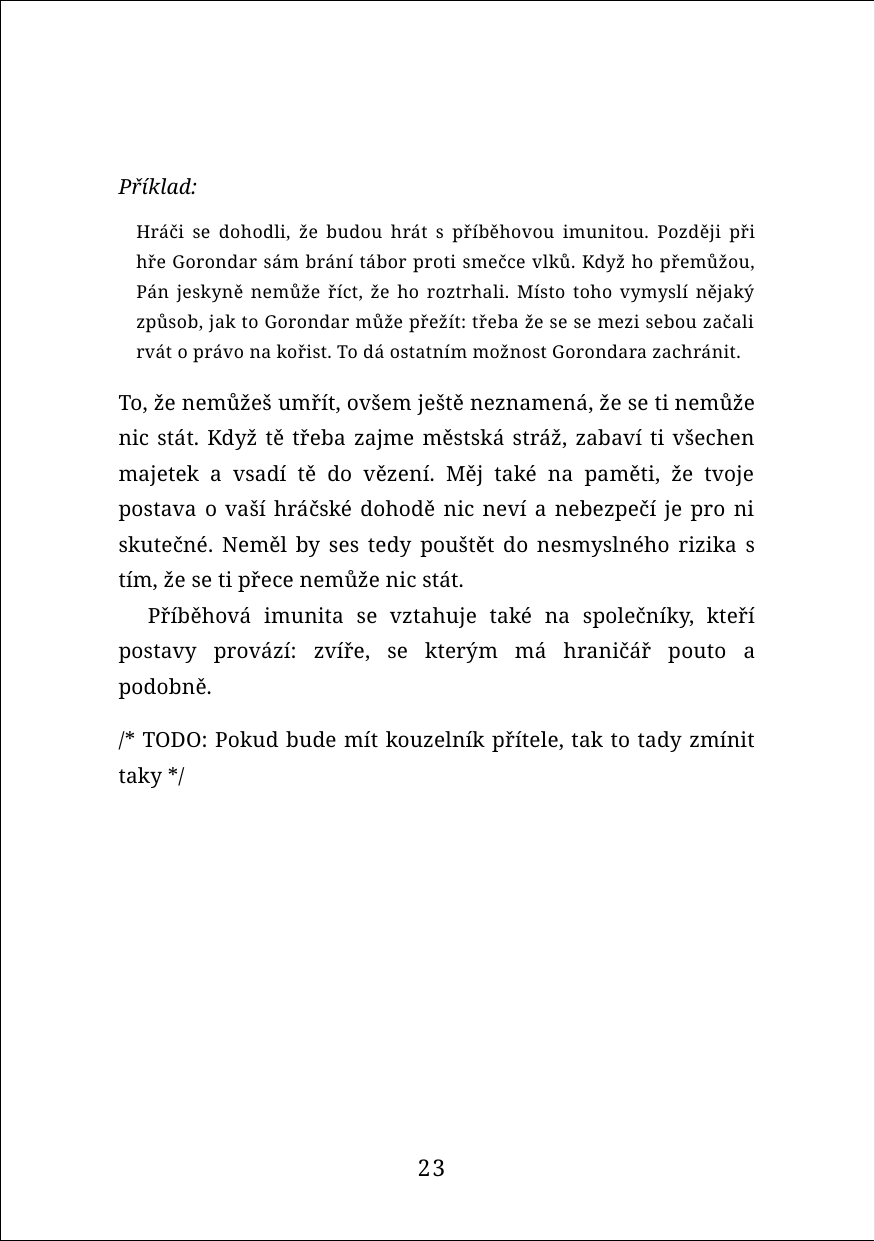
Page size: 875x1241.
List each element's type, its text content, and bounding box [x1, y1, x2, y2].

text Příklad: [118, 172, 756, 200]
text Hráči se dohodli, že budou hrát s příběhovou imunitou. Později při hře Gorondar sám brání tábor proti smečce vlků. Když ho přemůžou, Pán jeskyně nemůže říct, že ho roztrhali. Místo toho vymyslí nějaký způsob, jak to Gorondar může přežít: třeba že se se mezi sebou začali rvát o právo na kořist. To dá ostatním možnost Gorondara zachránit. [136, 219, 756, 364]
text /* TODO: Pokud bude mít kouzelník přítele, tak to tady zmínit taky */ [118, 725, 756, 789]
text To, že nemůžeš umřít, ovšem ještě neznamená, že se ti nemůže nic stát. Když tě třeba zajme městská stráž, zabaví ti všechen majetek a vsadí tě do vězení. Měj také na paměti, že tvoje postava o vaší hráčské dohodě nic neví a nebezpečí je pro ni skutečné. Neměl by ses tedy pouštět do nesmyslného rizika s tím, že se ti přece nemůže nic stát. Příběhová imunita se vztahuje také na společníky, kteří postavy provází: zvíře, se kterým má hraničář pouto a podobně. [118, 388, 756, 700]
